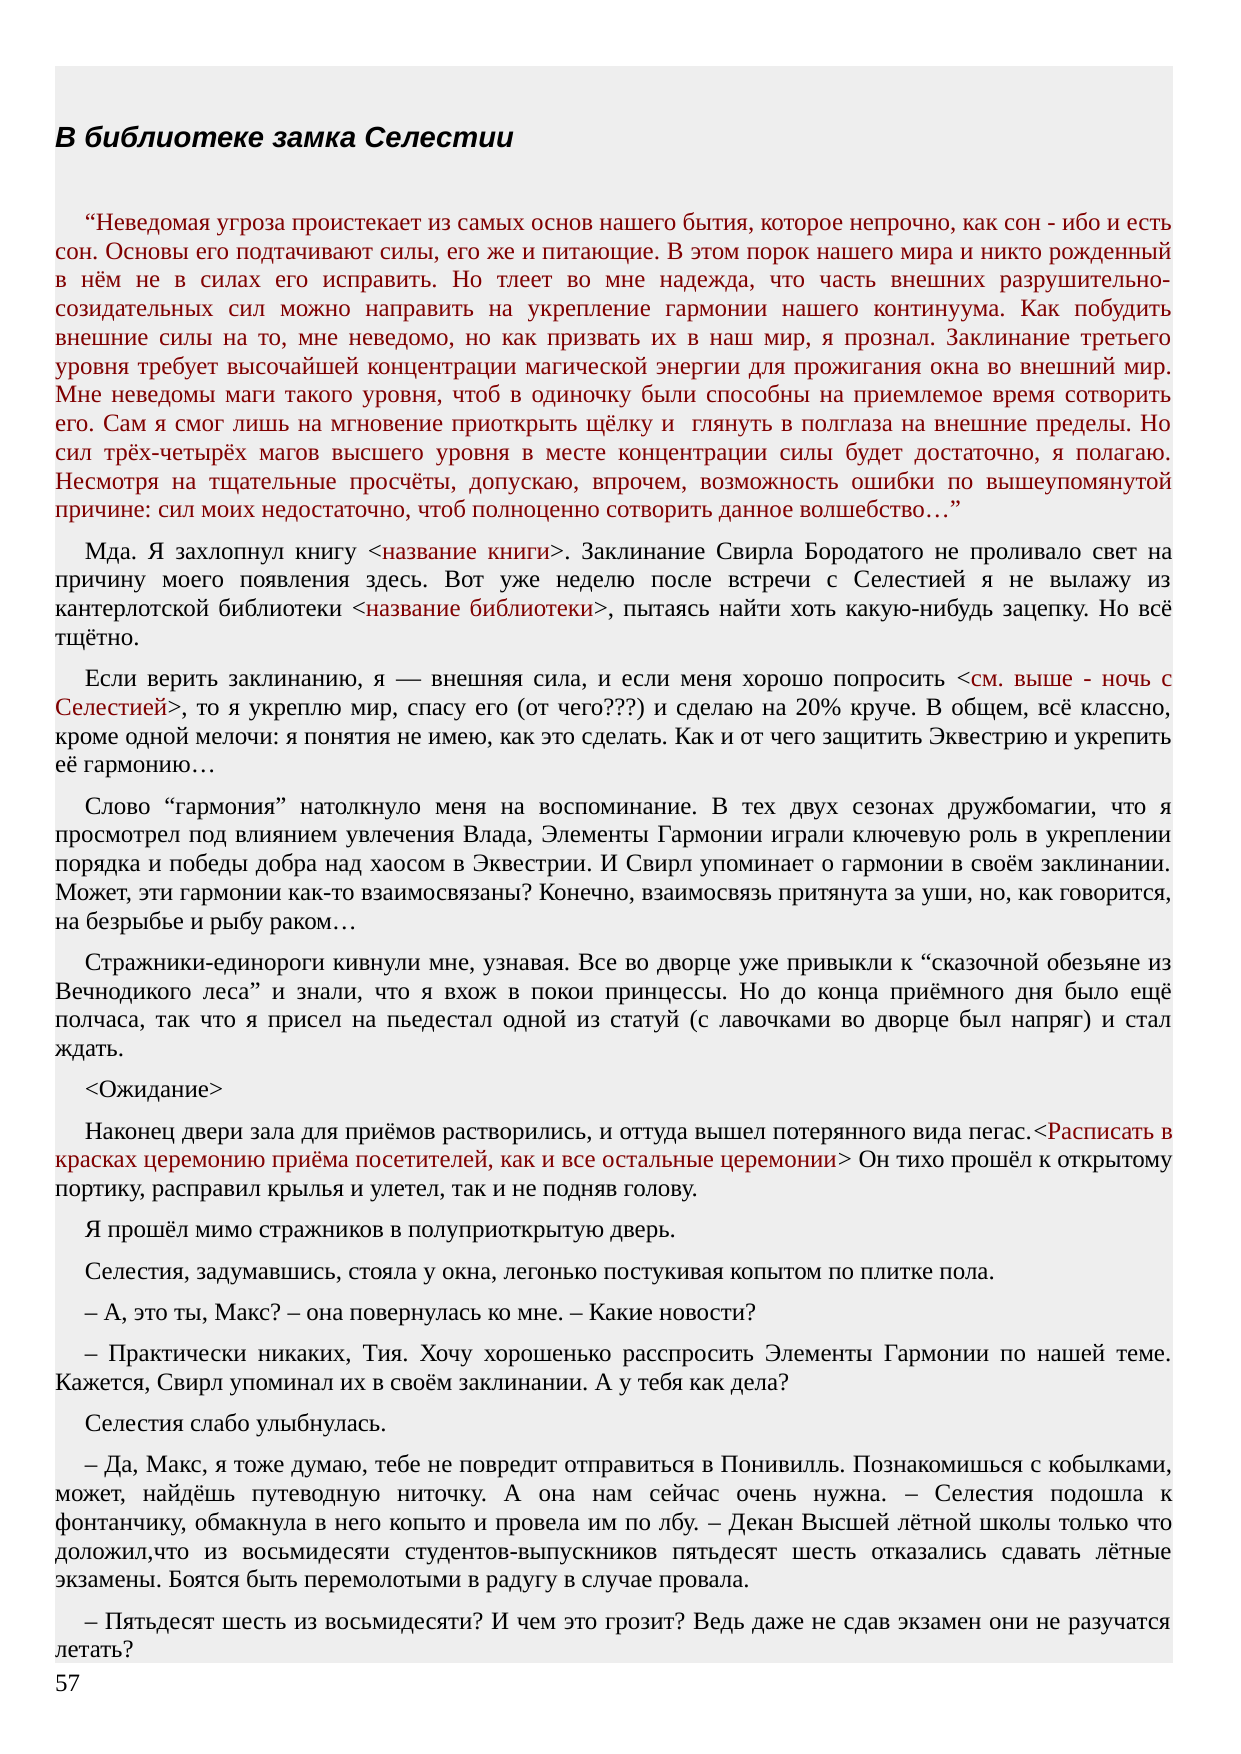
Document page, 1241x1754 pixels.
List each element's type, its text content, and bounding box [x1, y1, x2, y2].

text Наконец двери зала для приёмов растворились, и оттуда вышел потерянного вида пегас.<Расписать в красках церемонию приёма посетителей, как и все остальные церемонии> Он тихо прошёл к открытому портику, расправил крылья и улетел, так и не подняв голову. [55, 1116, 1173, 1202]
text Если верить заклинанию, я — внешняя сила, и если меня хорошо попросить <см. выше - ночь с Селестией>, то я укреплю мир, спасу его (от чего???) и сделаю на 20% круче. В общем, всё классно, кроме одной мелочи: я понятия не имею, как это сделать. Как и от чего защитить Эквестрию и укрепить её гармонию… [55, 663, 1173, 778]
text – Практически никаких, Тия. Хочу хорошенько расспросить Элементы Гармонии по нашей теме. Кажется, Свирл упоминал их в своём заклинании. А у тебя как дела? [55, 1338, 1173, 1396]
text – Пятьдесят шесть из восьмидесяти? И чем это грозит? Ведь даже не сдав экзамен они не разучатся летать? [55, 1606, 1173, 1663]
text – А, это ты, Макс? – она повернулась ко мне. – Какие новости? [55, 1297, 1173, 1326]
text Я прошёл мимо стражников в полуприоткрытую дверь. [55, 1214, 1173, 1243]
subtitle В библиотеке замка Селестии [55, 120, 1173, 153]
text Мда. Я захлопнул книгу <название книги>. Заклинание Свирла Бородатого не проливало свет на причину моего появления здесь. Вот уже неделю после встречи с Селестией я не вылажу из кантерлотской библиотеки <название библиотеки>, пытаясь найти хоть какую-нибудь зацепку. Но всё тщётно. [55, 536, 1173, 651]
text – Да, Макс, я тоже думаю, тебе не повредит отправиться в Понивилль. Познакомишься с кобылками, может, найдёшь путеводную ниточку. А она нам сейчас очень нужна. – Селестия подошла к фонтанчику, обмакнула в него копыто и провела им по лбу. – Декан Высшей лётной школы только что доложил,что из восьмидесяти студентов-выпускников пятьдесят шесть отказались сдавать лётные экзамены. Боятся быть перемолотыми в радугу в случае провала. [55, 1449, 1173, 1593]
text “Неведомая угроза проистекает из самых основ нашего бытия, которое непрочно, как сон - ибо и есть сон. Основы его подтачивают силы, его же и питающие. В этом порок нашего мира и никто рожденный в нём не в силах его исправить. Но тлеет во мне надежда, что часть внешних разрушительно-созидательных сил можно направить на укрепление гармонии нашего континуума. Как побудить внешние силы на то, мне неведомо, но как призвать их в наш мир, я прознал. Заклинание третьего уровня требует высочайшей концентрации магической энергии для прожигания окна во внешний мир. Мне неведомы маги такого уровня, чтоб в одиночку были способны на приемлемое время сотворить его. Сам я смог лишь на мгновение приоткрыть щёлку и глянуть в полглаза на внешние пределы. Но сил трёх-четырёх магов высшего уровня в месте концентрации силы будет достаточно, я полагаю. Несмотря на тщательные просчёты, допускаю, впрочем, возможность ошибки по вышеупомянутой причине: сил моих недостаточно, чтоб полноценно сотворить данное волшебство…” [55, 207, 1173, 523]
text <Ожидание> [55, 1074, 1173, 1103]
text Стражники-единороги кивнули мне, узнавая. Все во дворце уже привыкли к “сказочной обезьяне из Вечнодикого леса” и знали, что я вхож в покои принцессы. Но до конца приёмного дня было ещё полчаса, так что я присел на пьедестал одной из статуй (с лавочками во дворце был напряг) и стал ждать. [55, 947, 1173, 1062]
text Слово “гармония” натолкнуло меня на воспоминание. В тех двух сезонах дружбомагии, что я просмотрел под влиянием увлечения Влада, Элементы Гармонии играли ключевую роль в укреплении порядка и победы добра над хаосом в Эквестрии. И Свирл упоминает о гармонии в своём заклинании. Может, эти гармонии как-то взаимосвязаны? Конечно, взаимосвязь притянута за уши, но, как говорится, на безрыбье и рыбу раком… [55, 791, 1173, 934]
text Селестия слабо улыбнулась. [55, 1408, 1173, 1437]
text Селестия, задумавшись, стояла у окна, легонько постукивая копытом по плитке пола. [55, 1256, 1173, 1284]
